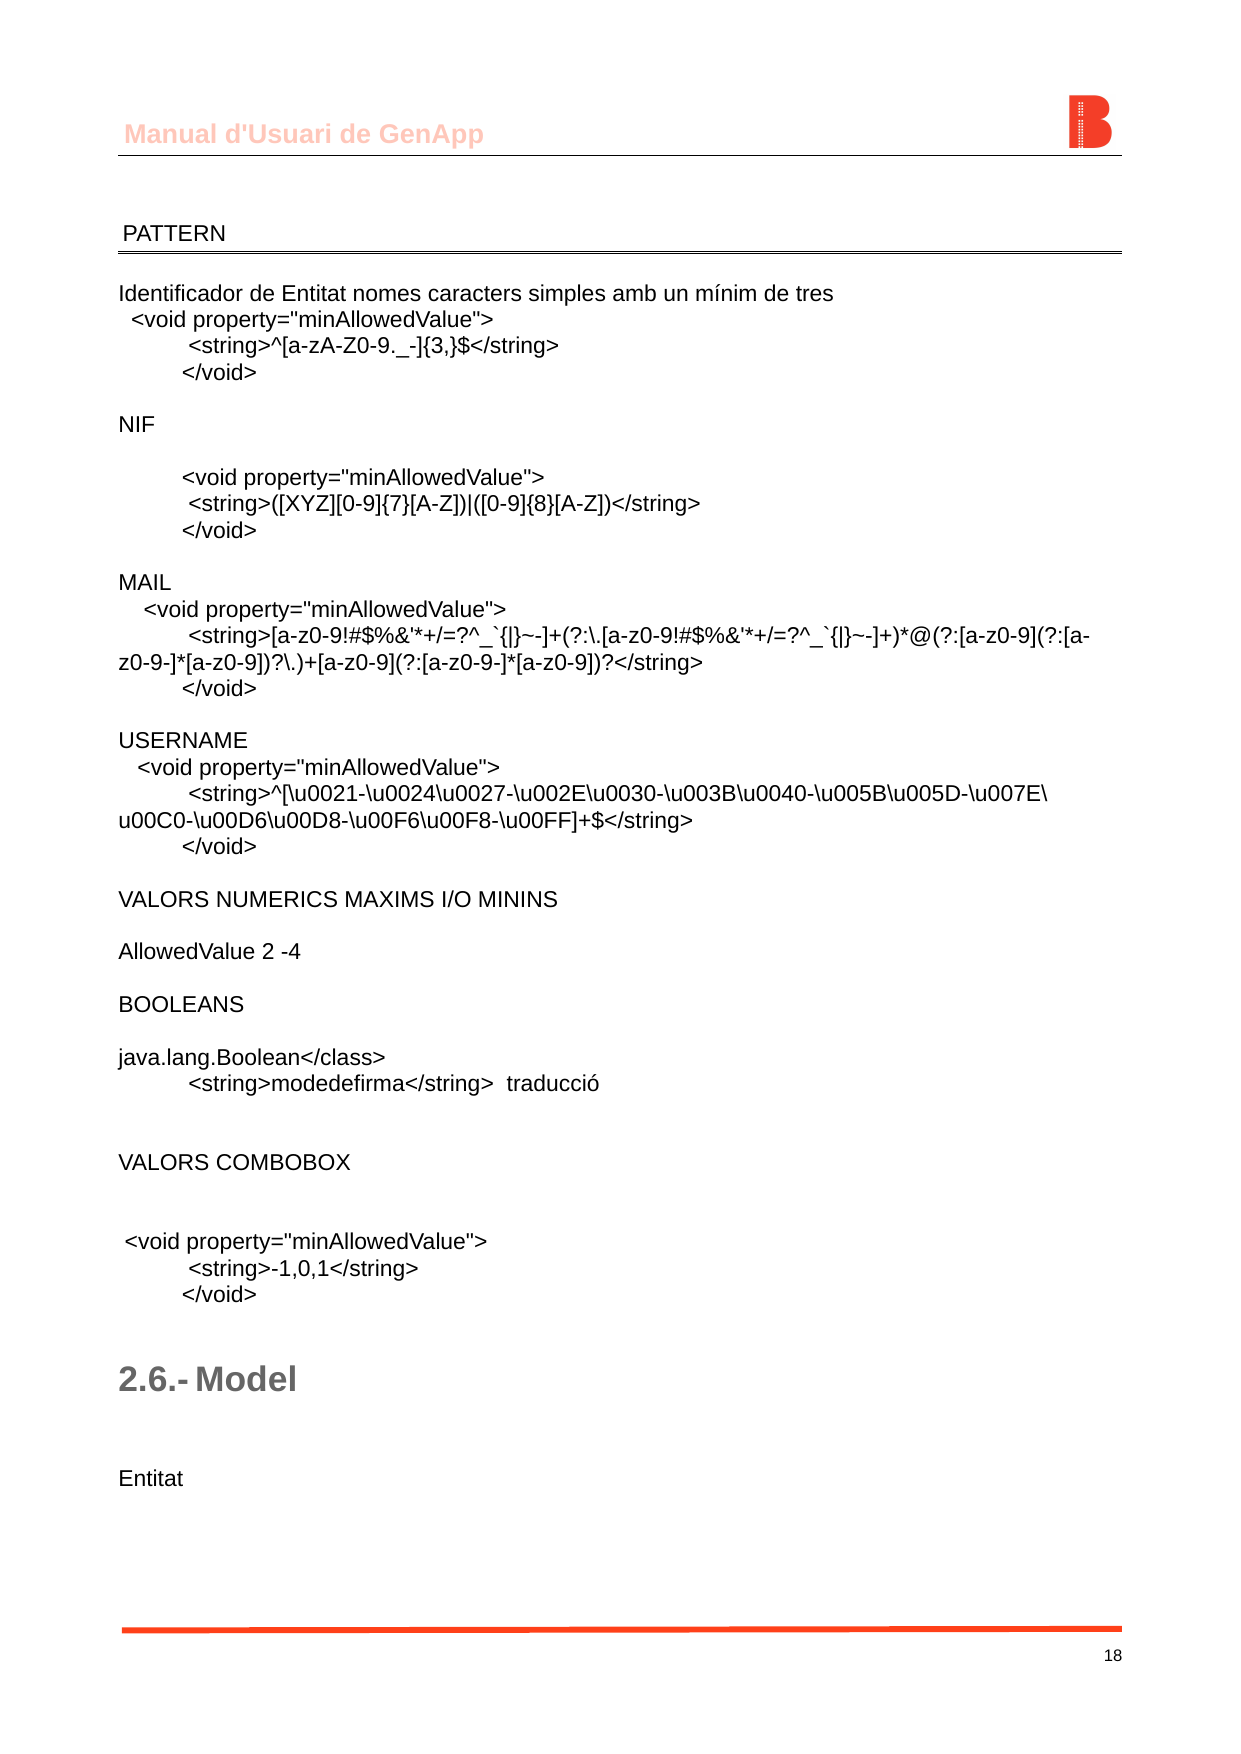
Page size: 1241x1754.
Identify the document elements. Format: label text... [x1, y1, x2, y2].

text VALORS NUMERICS MAXIMS I/O MININS [118, 886, 1122, 912]
text <void property="minAllowedValue"> <string>[a-z0-9!#$%&'*+/=?^_`{|}~-]+(?:\.[a-z0-9!#$%&'*+/=?^_`{|}~-]+)*@(?:[a-z0-9](?:[a-z0-9-]*[a-z0-9])?\.)+[a-z0-9](?:[a-z0-9-]*[a-z0-9])?</string> </void> [118, 596, 1122, 701]
text PATTERN [118, 216, 1122, 251]
text <void property="minAllowedValue"> <string>^[\u0021-\u0024\u0027-\u002E\u0030-\u003B\u0040-\u005B\u005D-\u007E\u00C0-\u00D6\u00D8-\u00F6\u00F8-\u00FF]+$</string> </void> [118, 754, 1122, 859]
text NIF [118, 411, 1122, 438]
text <void property="minAllowedValue"> <string>^[a-zA-Z0-9._-]{3,}$</string> </void> [118, 306, 1122, 385]
picture [1063, 94, 1117, 150]
subtitle Model [118, 1359, 1122, 1399]
text BOOLEANS [118, 991, 1122, 1017]
text java.lang.Boolean</class> <string>modedefirma</string> traducció [118, 1044, 1122, 1096]
text MAIL [118, 569, 1122, 596]
text VALORS COMBOBOX [118, 1149, 1122, 1176]
text <void property="minAllowedValue"> <string>-1,0,1</string> </void> [118, 1228, 1122, 1307]
text AllowedValue 2 -4 [118, 938, 1122, 965]
text USERNAME [118, 727, 1122, 754]
text Identificador de Entitat nomes caracters simples amb un mínim de tres [118, 279, 1122, 306]
text <void property="minAllowedValue"> <string>([XYZ][0-9]{7}[A-Z])|([0-9]{8}[A-Z])</string> </void> [118, 438, 1122, 543]
text Entitat [118, 1464, 1122, 1491]
